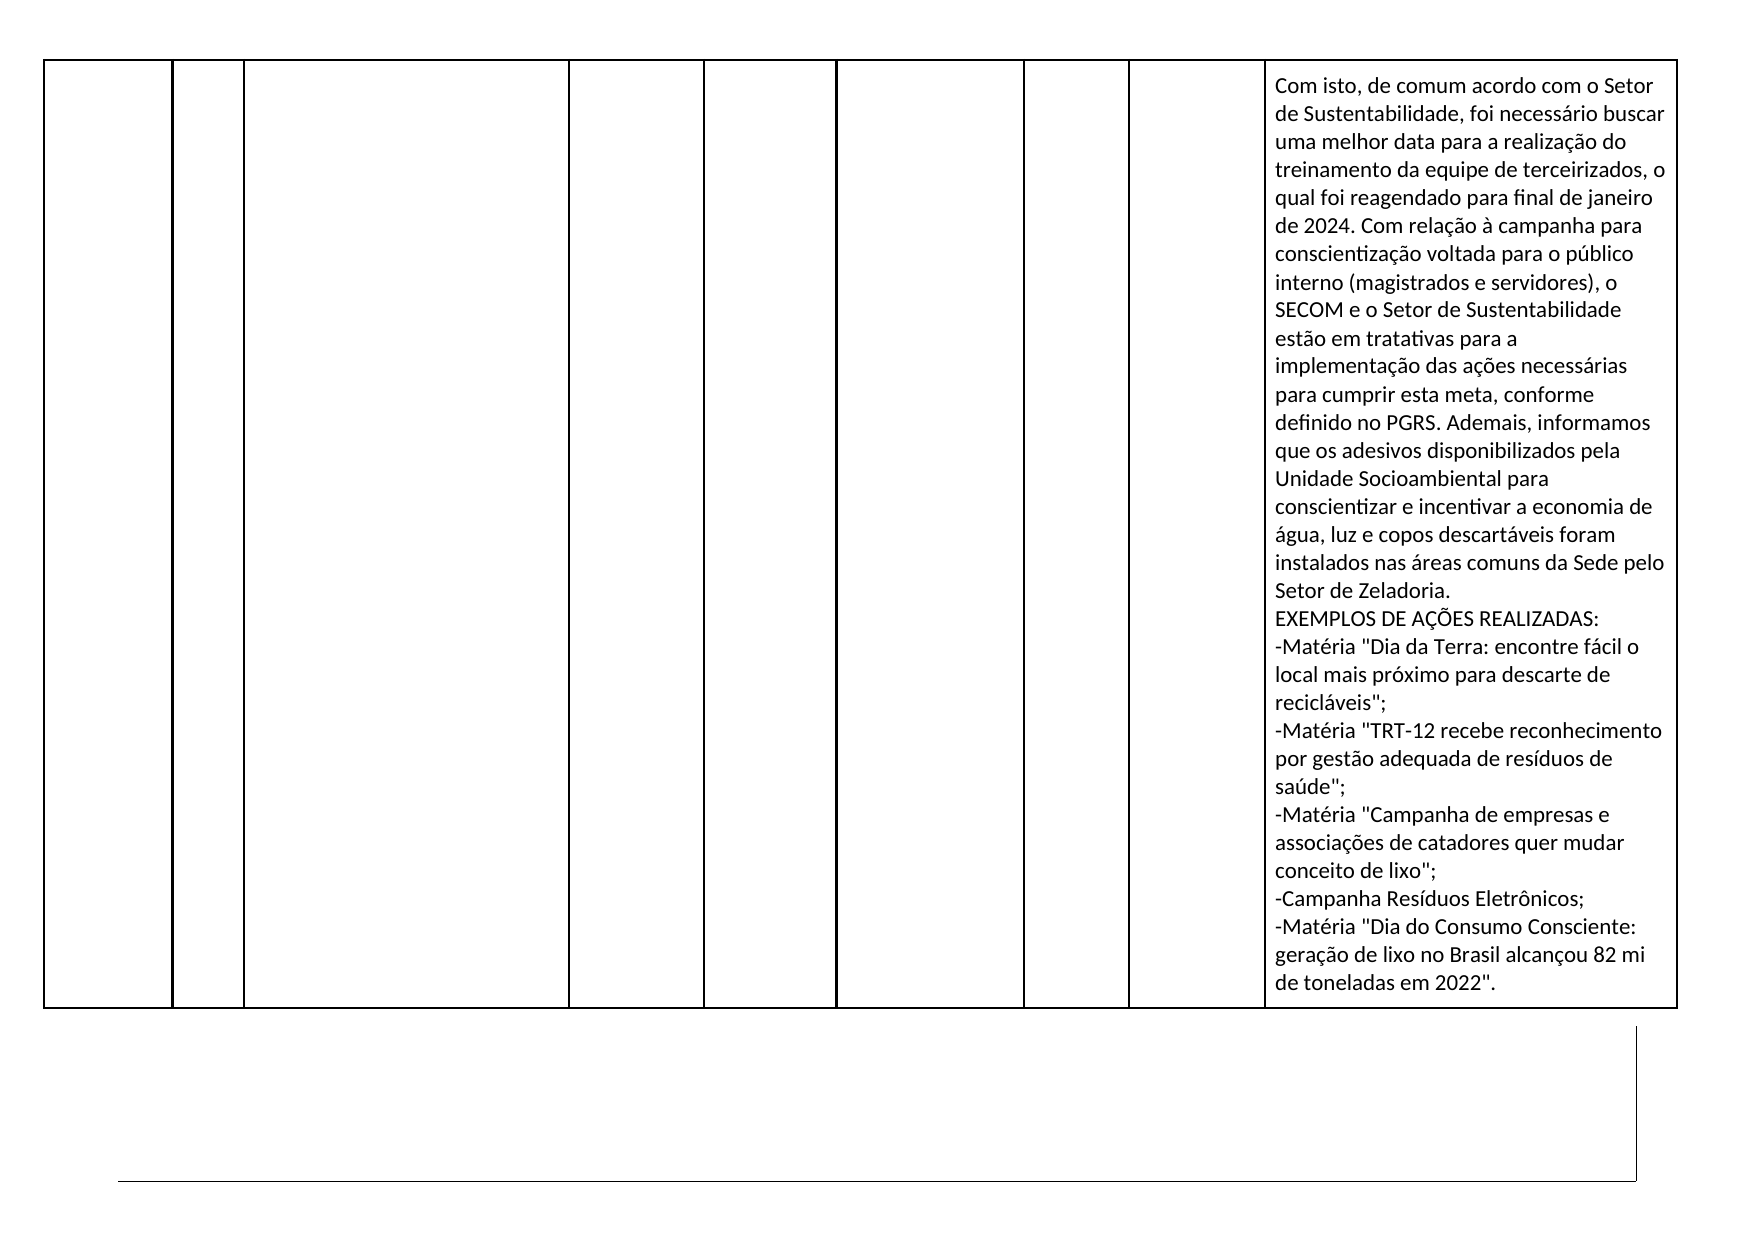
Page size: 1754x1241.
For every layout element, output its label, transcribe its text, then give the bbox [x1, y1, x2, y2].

table_cell [838, 61, 1023, 1007]
table_cell [705, 61, 835, 1007]
table_cell Com isto, de comum acordo com o Setor de Sustentabilidade, foi necessário buscar uma melhor data para a realização do treinamento da equipe de terceirizados, o qual foi reagendado para final de janeiro de 2024. Com relação à campanha para conscientização voltada para o público interno (magistrados e servidores), o SECOM e o Setor de Sustentabilidade estão em tratativas para a implementação das ações necessárias para cumprir esta meta, conforme definido no PGRS. Ademais, informamos que os adesivos disponibilizados pela Unidade Socioambiental para conscientizar e incentivar a economia de água, luz e copos descartáveis foram instalados nas áreas comuns da Sede pelo Setor de Zeladoria. EXEMPLOS DE AÇÕES REALIZADAS: -Matéria "Dia da Terra: encontre fácil o local mais próximo para descarte de recicláveis"; -Matéria "TRT-12 recebe reconhecimento por gestão adequada de resíduos de saúde"; -Matéria "Campanha de empresas e associações de catadores quer mudar conceito de lixo"; -Campanha Resíduos Eletrônicos; -Matéria "Dia do Consumo Consciente: geração de lixo no Brasil alcançou 82 mi de toneladas em 2022". [1266, 61, 1676, 1007]
table_cell [174, 61, 243, 1007]
table_cell [245, 61, 568, 1007]
table_cell [570, 61, 703, 1007]
table_cell [45, 61, 171, 1007]
table_cell [1025, 61, 1128, 1007]
table_cell [1130, 61, 1264, 1007]
